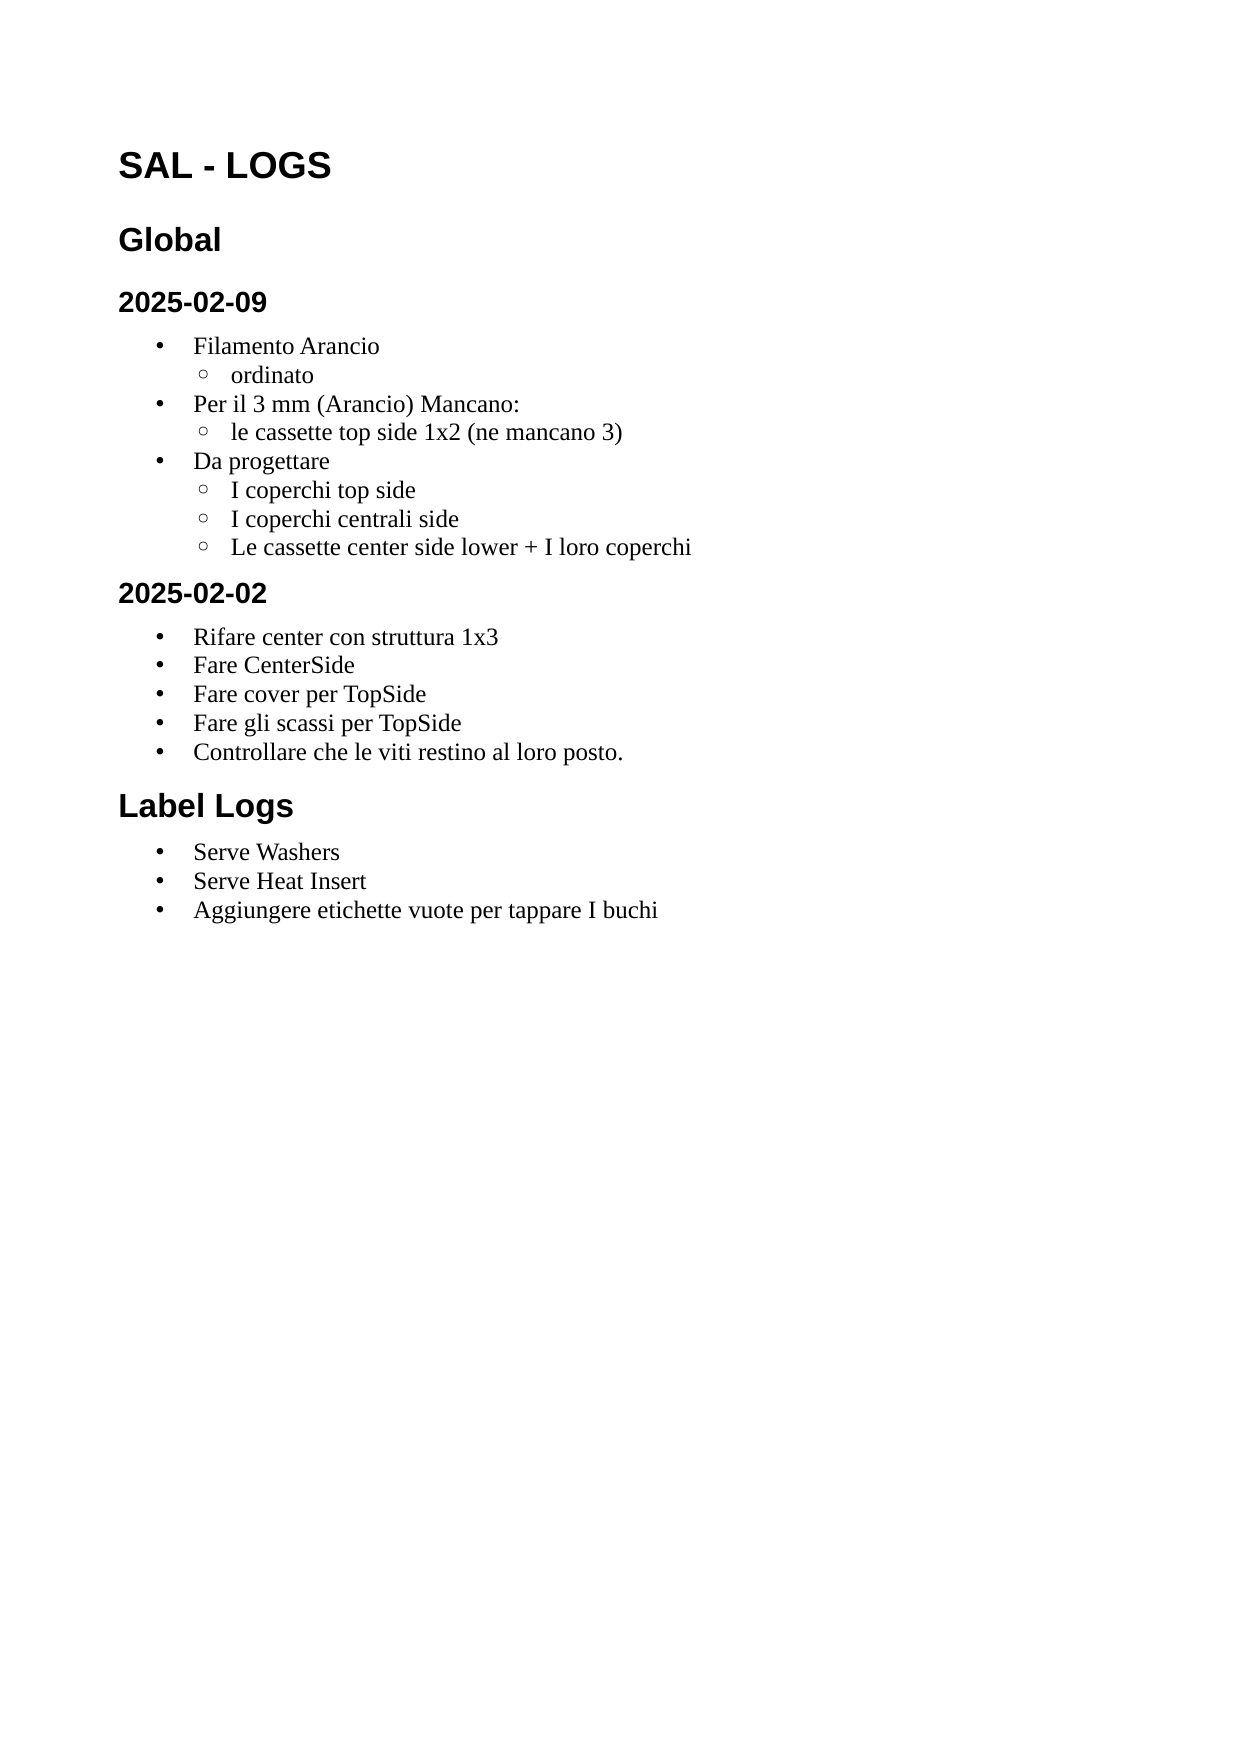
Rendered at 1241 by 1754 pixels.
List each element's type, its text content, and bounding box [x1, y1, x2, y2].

list Fare CenterSide [156, 651, 1122, 679]
list ordinato [193, 360, 1122, 389]
list Per il 3 mm (Arancio) Mancano: [156, 389, 1122, 417]
list I coperchi centrali side [193, 504, 1122, 532]
list Filamento Arancio [156, 331, 1122, 360]
list Da progettare [156, 446, 1122, 475]
list Serve Washers [156, 837, 1122, 866]
list Controllare che le viti restino al loro posto. [156, 737, 1122, 766]
list Fare gli scassi per TopSide [156, 708, 1122, 737]
list Rifare center con struttura 1x3 [156, 622, 1122, 651]
list Fare cover per TopSide [156, 679, 1122, 708]
subtitle Global [118, 219, 1122, 258]
subtitle Label Logs [118, 786, 1122, 825]
list le cassette top side 1x2 (ne mancano 3) [193, 417, 1122, 446]
list Serve Heat Insert [156, 866, 1122, 895]
subtitle 2025-02-02 [118, 576, 1122, 609]
list Aggiungere etichette vuote per tappare I buchi [156, 895, 1122, 923]
list I coperchi top side [193, 475, 1122, 504]
list Le cassette center side lower + I loro coperchi [193, 532, 1122, 561]
subtitle 2025-02-09 [118, 285, 1122, 319]
subtitle SAL - LOGS [118, 143, 1122, 186]
